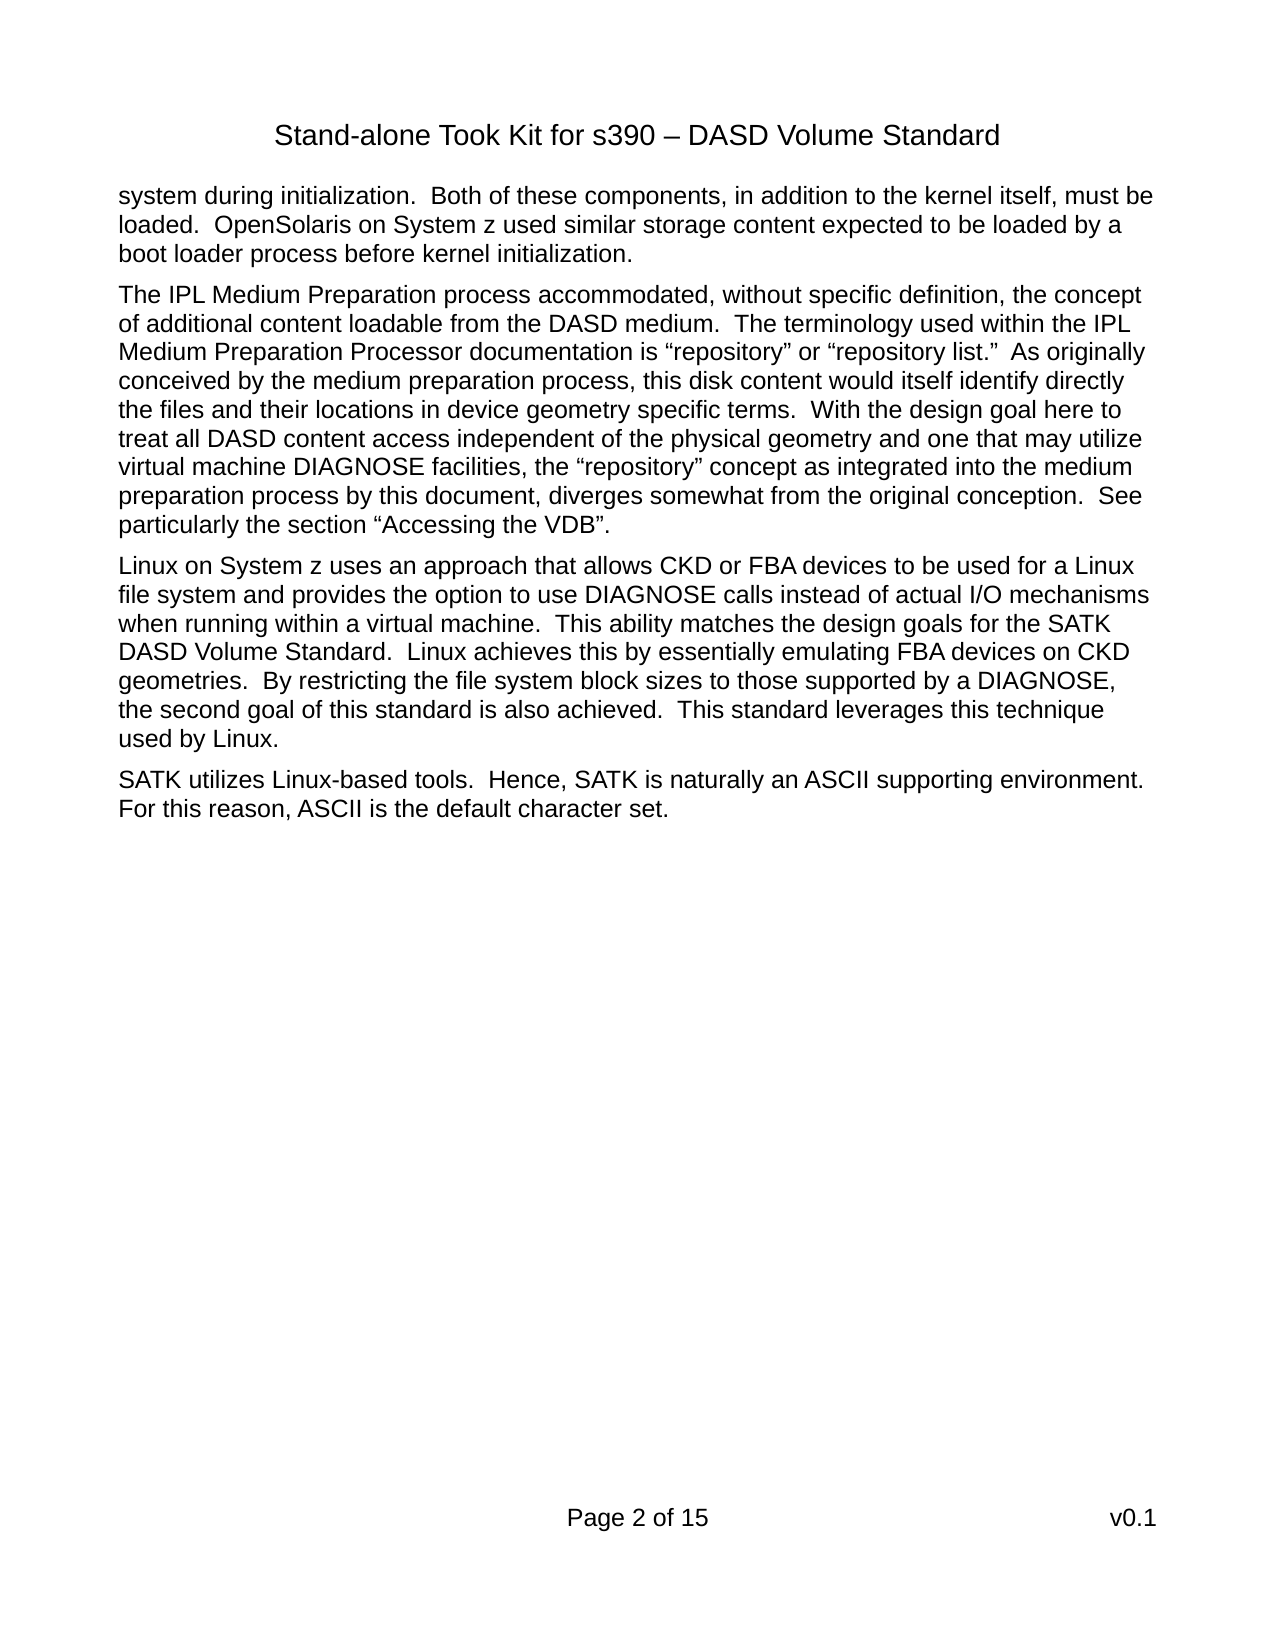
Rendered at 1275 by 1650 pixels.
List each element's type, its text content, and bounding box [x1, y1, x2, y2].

text Linux on System z uses an approach that allows CKD or FBA devices to be used for a Linux file system and provides the option to use DIAGNOSE calls instead of actual I/O mechanisms when running within a virtual machine. This ability matches the design goals for the SATK DASD Volume Standard. Linux achieves this by essentially emulating FBA devices on CKD geometries. By restricting the file system block sizes to those supported by a DIAGNOSE, the second goal of this standard is also achieved. This standard leverages this technique used by Linux. [118, 551, 1157, 752]
text The IPL Medium Preparation process accommodated, without specific definition, the concept of additional content loadable from the DASD medium. The terminology used within the IPL Medium Preparation Processor documentation is “repository” or “repository list.” As originally conceived by the medium preparation process, this disk content would itself identify directly the files and their locations in device geometry specific terms. With the design goal here to treat all DASD content access independent of the physical geometry and one that may utilize virtual machine DIAGNOSE facilities, the “repository” concept as integrated into the medium preparation process by this document, diverges somewhat from the original conception. See particularly the section “Accessing the VDB”. [118, 280, 1157, 539]
text system during initialization. Both of these components, in addition to the kernel itself, must be loaded. OpenSolaris on System z used similar storage content expected to be loaded by a boot loader process before kernel initialization. [118, 181, 1157, 267]
text SATK utilizes Linux-based tools. Hence, SATK is naturally an ASCII supporting environment. For this reason, ASCII is the default character set. [118, 765, 1157, 822]
